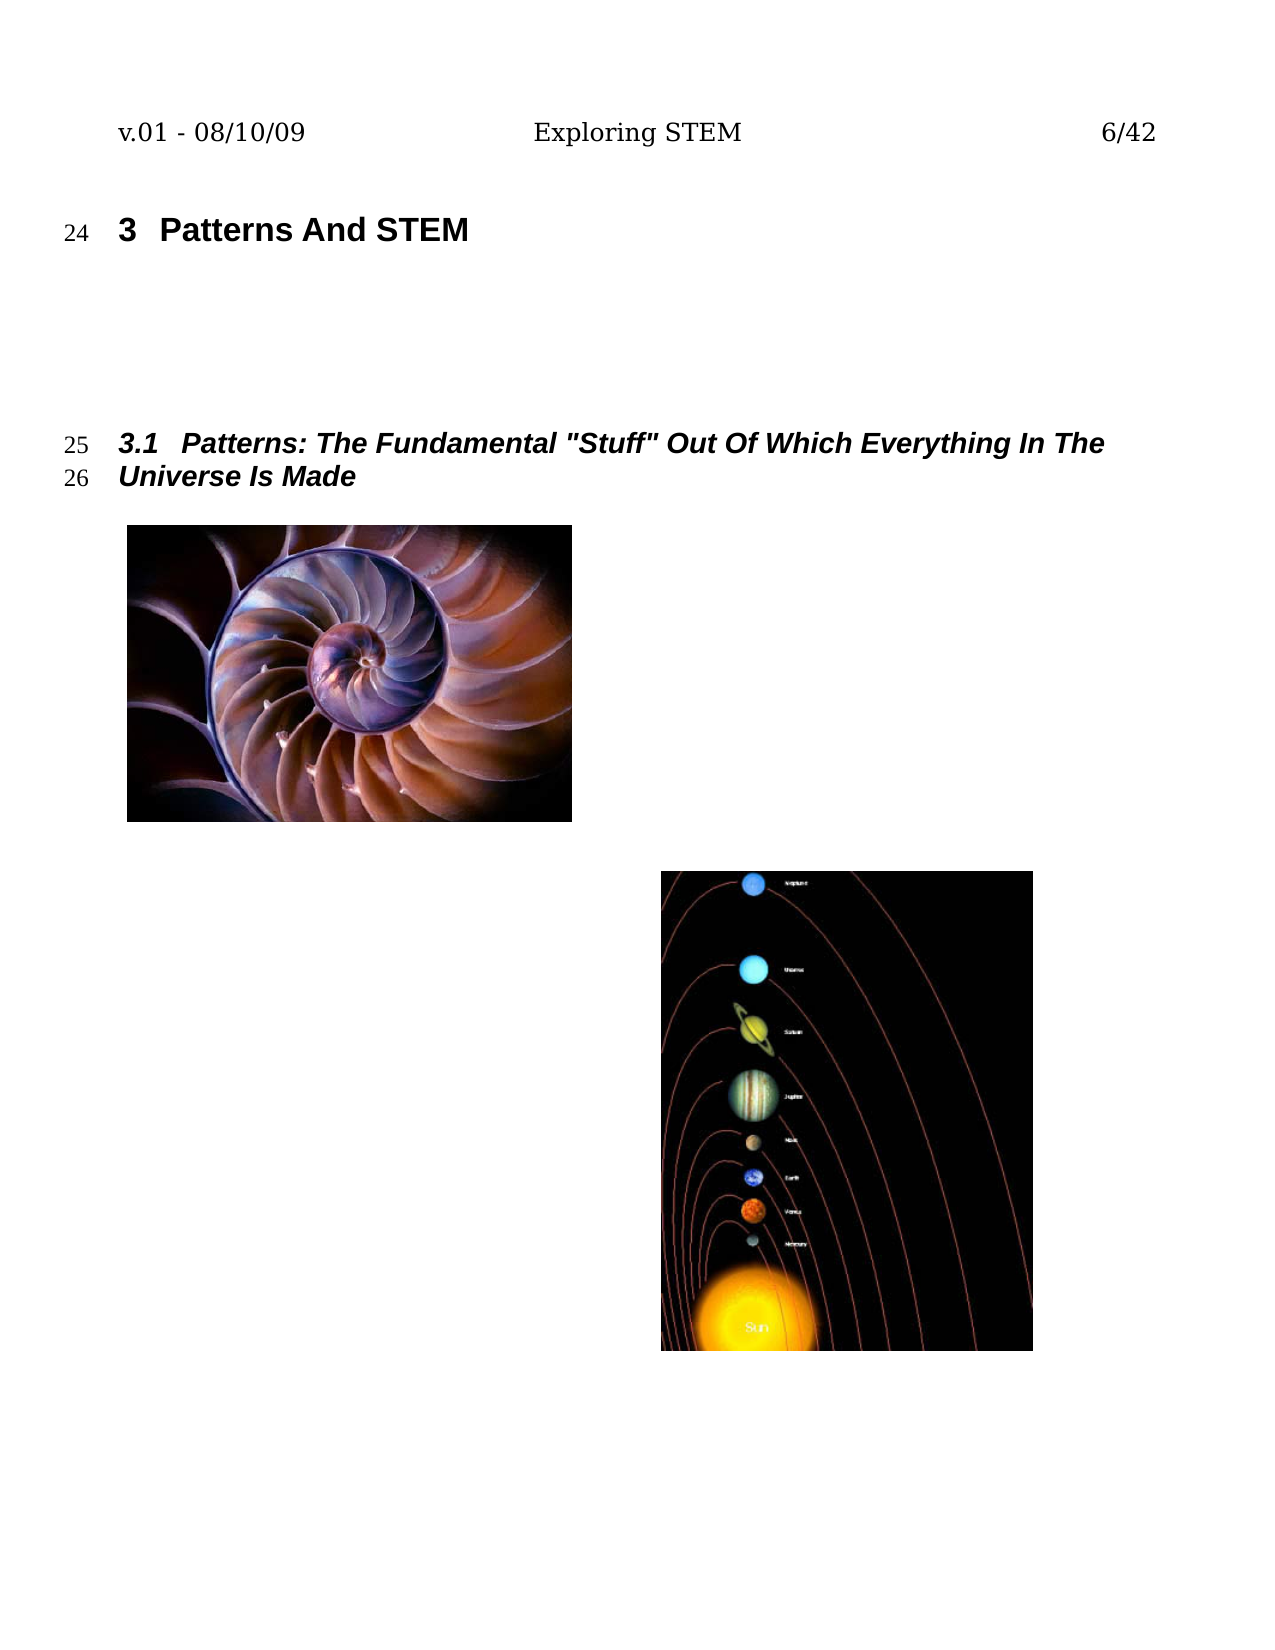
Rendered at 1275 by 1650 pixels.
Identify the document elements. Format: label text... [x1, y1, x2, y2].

picture [661, 871, 1033, 1351]
picture [127, 525, 572, 822]
subtitle Patterns: The Fundamental "Stuff" Out Of Which Everything In The Universe Is Made [118, 426, 1157, 493]
subtitle Patterns And STEM [118, 210, 1157, 248]
